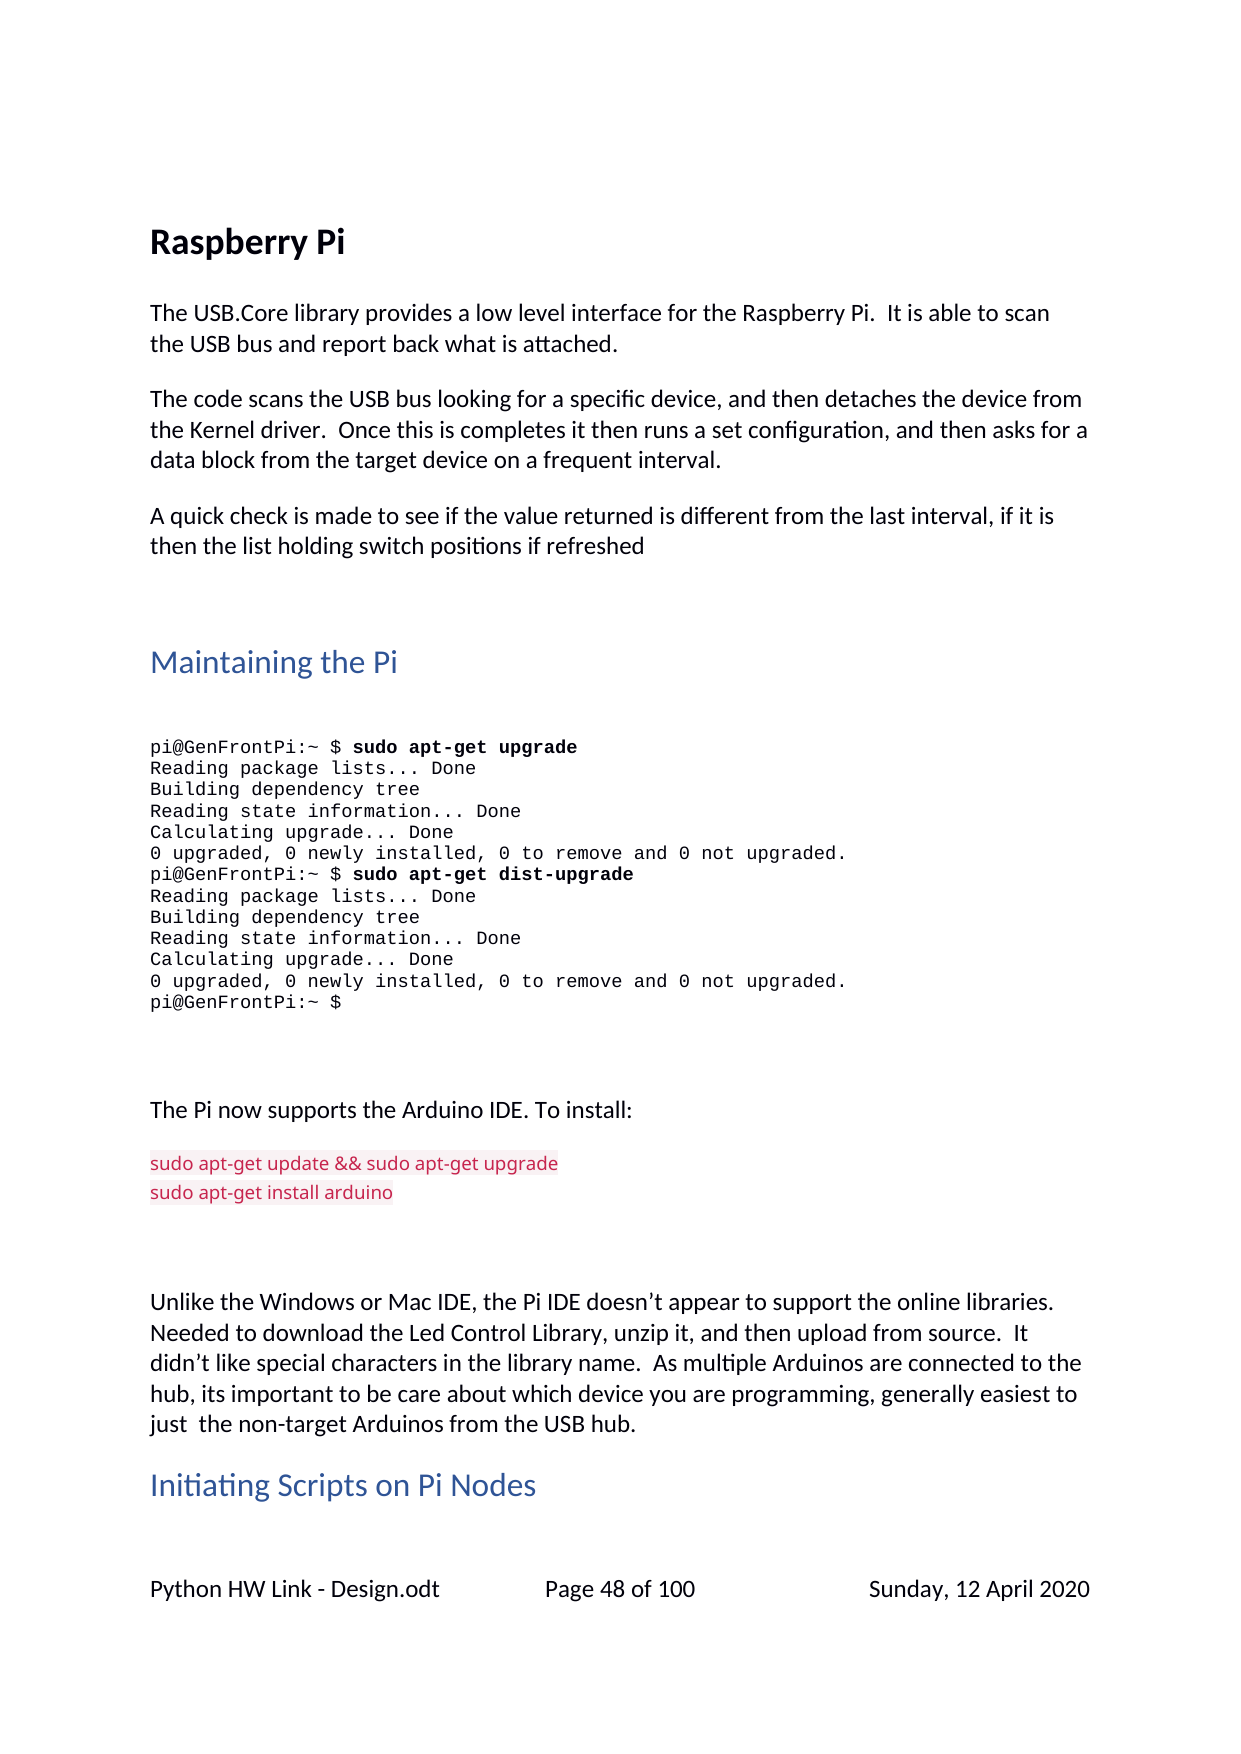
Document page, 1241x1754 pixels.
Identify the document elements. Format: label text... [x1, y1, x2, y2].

text Calculating upgrade... Done [150, 950, 1090, 971]
text Calculating upgrade... Done [150, 823, 1090, 844]
text Reading package lists... Done [150, 886, 1090, 908]
text A quick check is made to see if the value returned is different from the last interval, if it is then the list holding switch positions if refreshed [150, 500, 1090, 561]
subtitle Initiating Scripts on Pi Nodes [150, 1464, 1090, 1505]
text Building dependency tree [150, 908, 1090, 929]
text 0 upgraded, 0 newly installed, 0 to remove and 0 not upgraded. [150, 971, 1090, 993]
text Reading state information... Done [150, 801, 1090, 823]
text pi@GenFrontPi:~ $ [150, 993, 1090, 1014]
subtitle Maintaining the Pi [150, 641, 1090, 682]
text pi@GenFrontPi:~ $ sudo apt-get dist-upgrade [150, 865, 1090, 886]
text Unlike the Windows or Mac IDE, the Pi IDE doesn’t appear to support the online libraries. Needed to download the Led Control Library, unzip it, and then upload from source. It didn’t like special characters in the library name. As multiple Arduinos are connected to the hub, its important to be care about which device you are programming, generally easiest to just the non-target Arduinos from the USB hub. [150, 1286, 1090, 1439]
text sudo apt-get update && sudo apt-get upgrade sudo apt-get install arduino [150, 1150, 1090, 1206]
text Building dependency tree [150, 780, 1090, 801]
text Reading package lists... Done [150, 759, 1090, 780]
text The code scans the USB bus looking for a specific device, and then detaches the device from the Kernel driver. Once this is completes it then runs a set configuration, and then asks for a data block from the target device on a frequent interval. [150, 383, 1090, 475]
text Reading state information... Done [150, 929, 1090, 950]
text The Pi now supports the Arduino IDE. To install: [150, 1094, 1090, 1125]
text The USB.Core library provides a low level interface for the Raspberry Pi. It is able to scan the USB bus and report back what is attached. [150, 297, 1090, 358]
text pi@GenFrontPi:~ $ sudo apt-get upgrade [150, 738, 1090, 759]
subtitle Raspberry Pi [150, 218, 1090, 264]
text 0 upgraded, 0 newly installed, 0 to remove and 0 not upgraded. [150, 844, 1090, 865]
